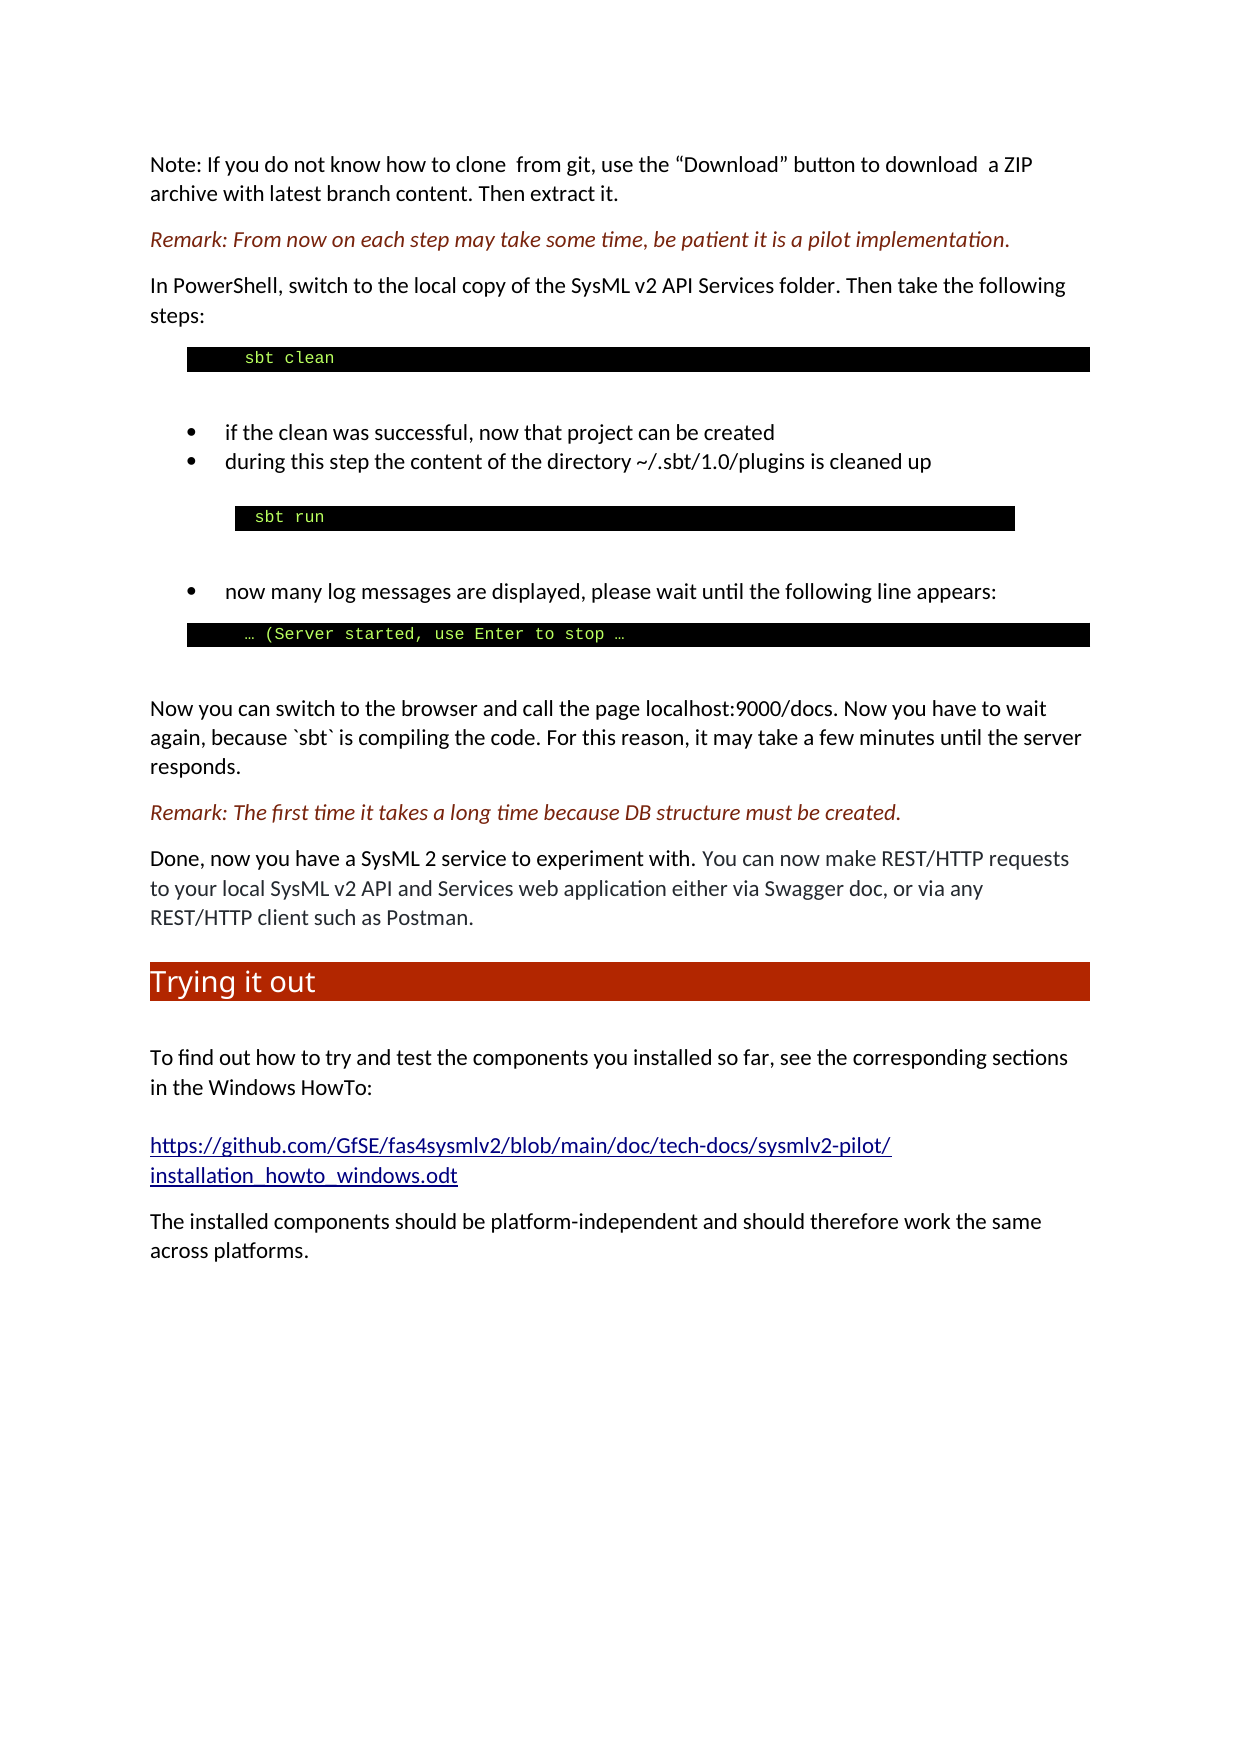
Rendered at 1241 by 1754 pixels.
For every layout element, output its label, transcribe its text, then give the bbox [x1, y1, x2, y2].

text Remark: From now on each step may take some time, be patient it is a pilot implementation. [150, 225, 1090, 254]
list now many log messages are displayed, please wait until the following line appears: [187, 577, 1090, 605]
list sbt clean [189, 348, 1089, 371]
text In PowerShell, switch to the local copy of the SysML v2 API Services folder. Then take the following steps: [150, 271, 1090, 329]
text To find out how to try and test the components you installed so far, see the corresponding sections in the Windows HowTo: https://github.com/GfSE/fas4sysmlv2/blob/main/doc/tech-docs/sysmlv2-pilot/installation_howto_windows.odt [150, 1043, 1090, 1189]
list if the clean was successful, now that project can be created [187, 418, 1090, 446]
text The installed components should be platform-independent and should therefore work the same across platforms. [150, 1207, 1090, 1265]
subtitle Trying it out [150, 962, 1090, 1001]
list … (Server started, use Enter to stop … [189, 624, 1089, 646]
text Remark: The first time it takes a long time because DB structure must be created. [150, 798, 1090, 827]
list sbt run [236, 507, 1014, 529]
text Done, now you have a SysML 2 service to experiment with. You can now make REST/HTTP requests to your local SysML v2 API and Services web application either via Swagger doc, or via any REST/HTTP client such as Postman. [150, 844, 1090, 932]
text Now you can switch to the browser and call the page localhost:9000/docs. Now you have to wait again, because `sbt` is compiling the code. For this reason, it may take a few minutes until the server responds. [150, 693, 1090, 781]
text Note: If you do not know how to clone from git, use the “Download” button to download a ZIP archive with latest branch content. Then extract it. [150, 150, 1090, 208]
list during this step the content of the directory ~/.sbt/1.0/plugins is cleaned up [187, 447, 1090, 476]
